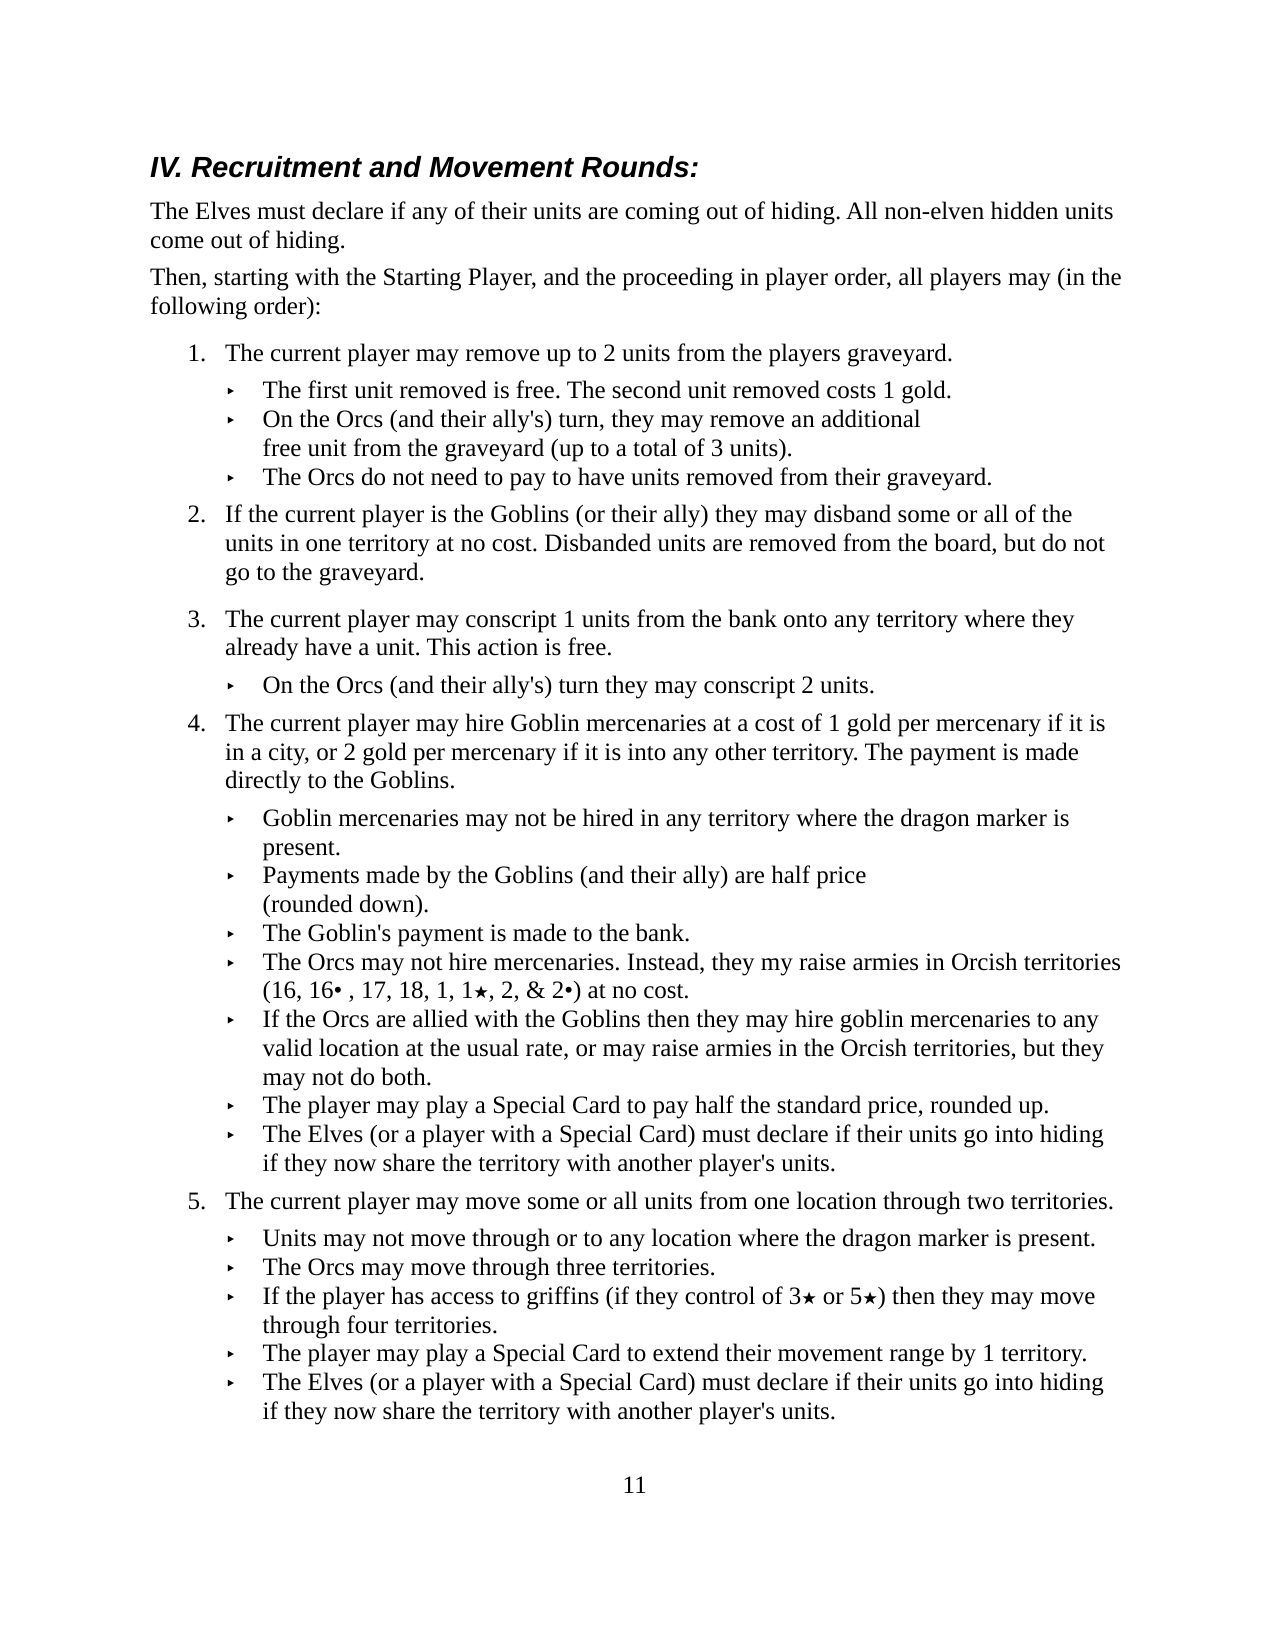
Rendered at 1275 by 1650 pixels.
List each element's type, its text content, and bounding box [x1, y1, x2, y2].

list The Elves (or a player with a Special Card) must declare if their units go into hiding if they now share the territory with another player's units. [225, 1367, 1125, 1425]
list The Orcs may not hire mercenaries. Instead, they my raise armies in Orcish territories (16, 16• , 17, 18, 1, 1★, 2, & 2•) at no cost. [225, 947, 1125, 1004]
list If the current player is the Goblins (or their ally) they may disband some or all of the units in one territory at no cost. Disbanded units are removed from the board, but do not go to the graveyard. [187, 499, 1125, 586]
list Payments made by the Goblins (and their ally) are half price (rounded down). [225, 861, 1125, 918]
list On the Orcs (and their ally's) turn, they may remove an additional free unit from the graveyard (up to a total of 3 units). [225, 404, 1125, 462]
list The Elves (or a player with a Special Card) must declare if their units go into hiding if they now share the territory with another player's units. [225, 1119, 1125, 1177]
list The Goblin's payment is made to the bank. [225, 918, 1125, 947]
list The Orcs may move through three territories. [225, 1252, 1125, 1281]
list The current player may remove up to 2 units from the players graveyard. [187, 338, 1125, 367]
subtitle IV. Recruitment and Movement Rounds: [150, 150, 1125, 183]
list The Orcs do not need to pay to have units removed from their graveyard. [225, 462, 1125, 491]
list The player may play a Special Card to extend their movement range by 1 territory. [225, 1338, 1125, 1367]
list If the player has access to griffins (if they control of 3★ or 5★) then they may move through four territories. [225, 1281, 1125, 1338]
list On the Orcs (and their ally's) turn they may conscript 2 units. [225, 670, 1125, 699]
list The first unit removed is free. The second unit removed costs 1 gold. [225, 376, 1125, 404]
list If the Orcs are allied with the Goblins then they may hire goblin mercenaries to any valid location at the usual rate, or may raise armies in the Orcish territories, but they may not do both. [225, 1004, 1125, 1091]
list The player may play a Special Card to pay half the standard price, rounded up. [225, 1091, 1125, 1119]
list The current player may hire Goblin mercenaries at a cost of 1 gold per mercenary if it is in a city, or 2 gold per mercenary if it is into any other territory. The payment is made directly to the Goblins. [187, 708, 1125, 794]
list The current player may move some or all units from one location through two territories. [187, 1186, 1125, 1214]
list The current player may conscript 1 units from the bank onto any territory where they already have a unit. This action is free. [187, 604, 1125, 661]
text Then, starting with the Starting Player, and the proceeding in player order, all players may (in the following order): [150, 262, 1125, 320]
list Goblin mercenaries may not be hired in any territory where the dragon marker is present. [225, 803, 1125, 861]
text The Elves must declare if any of their units are coming out of hiding. All non-elven hidden units come out of hiding. [150, 196, 1125, 253]
list Units may not move through or to any location where the dragon marker is present. [225, 1223, 1125, 1252]
